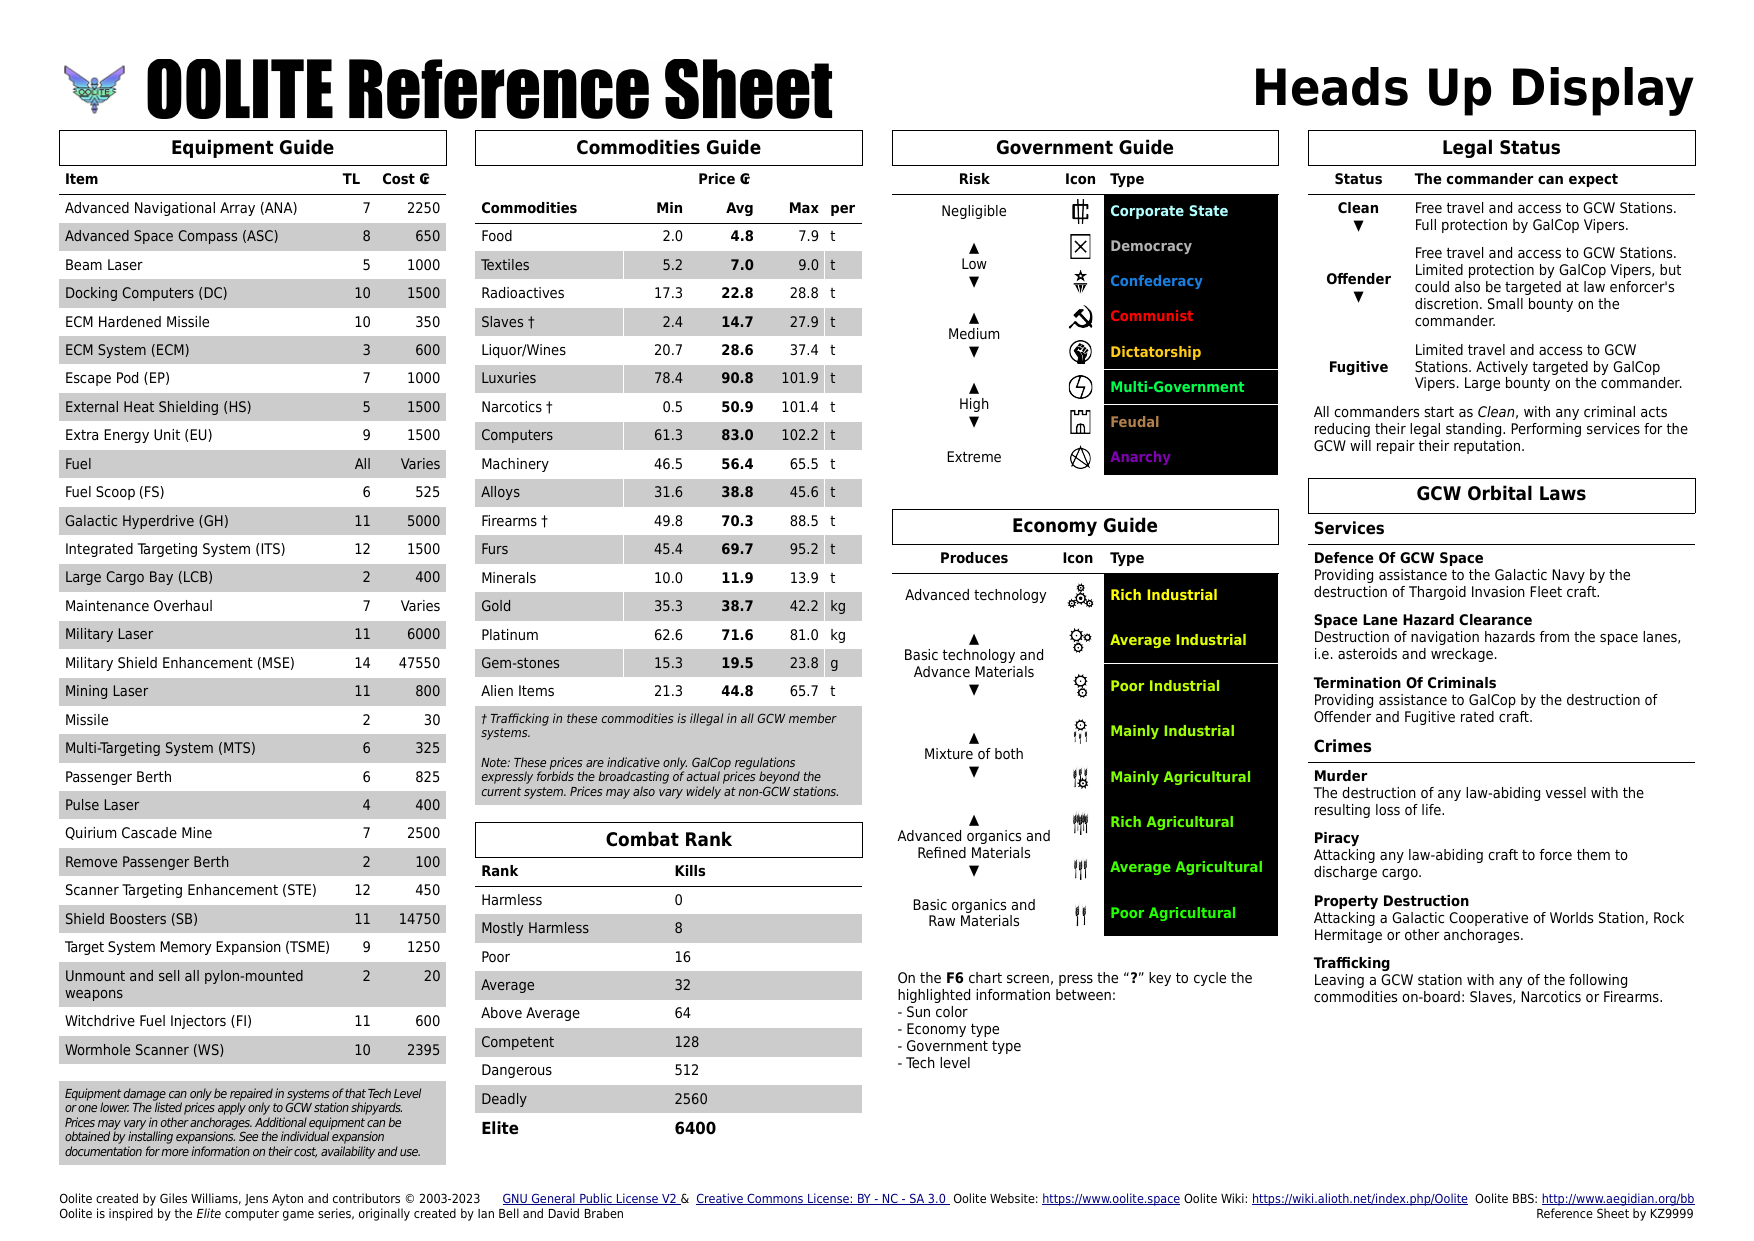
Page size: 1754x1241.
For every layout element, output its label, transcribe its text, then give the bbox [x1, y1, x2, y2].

table_cell Docking Computers (DC) [59, 279, 337, 308]
table_cell 7 [337, 195, 376, 222]
table_cell 11 [337, 1007, 376, 1036]
table_cell Beam Laser [59, 251, 337, 279]
table_cell 69.7 [689, 535, 759, 564]
table_cell 14 [337, 649, 376, 677]
table_cell Multi-Targeting System (MTS) [59, 734, 337, 763]
table_cell Mostly Harmless [475, 914, 669, 943]
table_cell 62.6 [624, 621, 689, 649]
table_cell Services [1308, 514, 1695, 544]
table_cell [1056, 299, 1104, 334]
table_cell Trafficking Leaving a GCW station with any of the following commodities on-board: Slaves, Narcotics or Firearms. [1308, 949, 1695, 1012]
table_cell Unmount and sell all pylon-mounted weapons [59, 962, 337, 1007]
table_cell 2 [337, 706, 376, 734]
table_cell 61.3 [624, 422, 689, 450]
table_cell 65.5 [759, 450, 824, 478]
table_cell 42.2 [759, 592, 824, 621]
table_cell Average Agricultural [1104, 845, 1278, 891]
table_cell 2395 [376, 1036, 446, 1064]
picture [1073, 674, 1088, 698]
table_cell 11 [337, 905, 376, 933]
table_cell Firearms † [475, 507, 623, 535]
picture [61, 56, 128, 122]
table_cell t [825, 224, 862, 251]
table_cell 35.3 [624, 592, 689, 621]
table_cell 10.0 [624, 564, 689, 592]
table_cell Murder The destruction of any law-abiding vessel with the resulting loss of life. [1308, 763, 1695, 824]
table_cell ▲ Basic technology and Advance Materials ▼ [892, 618, 1056, 709]
table_cell t [825, 365, 862, 393]
table_cell t [825, 422, 862, 450]
table_cell [1056, 800, 1104, 845]
table_cell Missile [59, 706, 337, 734]
table_cell 17.3 [624, 279, 689, 308]
table_cell Min [624, 194, 689, 222]
table_cell 9 [337, 933, 376, 962]
table_cell 5 [337, 393, 376, 421]
picture [1072, 199, 1089, 224]
table_cell 28.8 [759, 279, 824, 308]
table_cell 78.4 [624, 365, 689, 393]
table_cell Textiles [475, 251, 623, 279]
table_cell Fuel [59, 450, 337, 478]
table_cell ECM Hardened Missile [59, 308, 337, 336]
picture [1068, 305, 1093, 329]
table_cell 32 [669, 971, 862, 1000]
table_cell Rich Industrial [1104, 574, 1278, 618]
table_cell Anarchy [1104, 440, 1278, 475]
table_cell Type [1104, 545, 1278, 573]
table_cell Witchdrive Fuel Injectors (FI) [59, 1007, 337, 1036]
table_cell t [825, 251, 862, 279]
table_cell 600 [376, 1007, 446, 1036]
table_cell 400 [376, 791, 446, 819]
table_cell 450 [376, 876, 446, 905]
table_cell Icon [1056, 545, 1104, 573]
table_cell t [825, 564, 862, 592]
table_cell Food [475, 224, 623, 251]
table_cell Property Destruction Attacking a Galactic Cooperative of Worlds Station, Rock Hermitage or other anchorages. [1308, 887, 1695, 949]
table_cell g [825, 649, 862, 677]
table_cell [1056, 664, 1104, 709]
table_cell [1056, 891, 1104, 936]
table_cell Gem-stones [475, 649, 623, 677]
table_cell Commodities [475, 166, 623, 222]
table_cell 800 [376, 678, 446, 706]
table_cell [1056, 618, 1104, 663]
table_cell 30 [376, 706, 446, 734]
table_cell Advanced Navigational Array (ANA) [59, 195, 337, 222]
table_cell Equipment damage can only be repaired in systems of that Tech Level or one lower. The listed prices apply only to GCW station shipyards. Prices may vary in other anchorages. Additional equipment can be obtained by installing expansions. See the individual expansion documentation for more information on their cost, availability and use. [59, 1081, 446, 1165]
table_cell Varies [376, 592, 446, 621]
table_cell [1056, 195, 1104, 229]
table_cell Rank [475, 858, 669, 886]
table_cell Dangerous [475, 1057, 669, 1085]
table_cell Democracy [1104, 229, 1278, 264]
table_cell Above Average [475, 1000, 669, 1028]
picture [1072, 765, 1089, 789]
table_cell Corporate State [1104, 195, 1278, 229]
table_cell 1500 [376, 421, 446, 450]
table_cell 65.7 [759, 678, 824, 706]
picture [1070, 234, 1091, 259]
table_cell 45.6 [759, 479, 824, 507]
picture [147, 59, 833, 119]
table_cell t [825, 336, 862, 365]
table_cell Mining Laser [59, 678, 337, 706]
table_cell [1056, 845, 1104, 891]
table_cell 81.0 [759, 621, 824, 649]
table_cell Dictatorship [1104, 334, 1278, 369]
table_cell Military Laser [59, 621, 337, 649]
table_cell 10 [337, 279, 376, 308]
table_cell 6000 [376, 621, 446, 649]
table_cell 101.9 [759, 365, 824, 393]
table_cell Luxuries [475, 365, 623, 393]
table_cell Large Cargo Bay (LCB) [59, 564, 337, 592]
table_cell 10 [337, 1036, 376, 1064]
table_cell t [825, 507, 862, 535]
picture [1069, 628, 1092, 653]
table_cell 14.7 [689, 308, 759, 336]
table_cell Extra Energy Unit (EU) [59, 421, 337, 450]
table_cell t [825, 535, 862, 564]
table_cell 100 [376, 848, 446, 876]
table_cell 7 [337, 820, 376, 848]
table_cell 0.5 [624, 393, 689, 422]
table_cell Mainly Industrial [1104, 709, 1278, 754]
table_cell ▲ High ▼ [892, 370, 1056, 440]
table_cell Shield Boosters (SB) [59, 905, 337, 933]
table_cell 11 [337, 507, 376, 535]
table_cell 19.5 [689, 649, 759, 677]
table_cell Type [1104, 166, 1278, 194]
table_cell Free travel and access to GCW Stations. Full protection by GalCop Vipers. [1409, 195, 1695, 239]
table_cell [1104, 936, 1278, 964]
table_cell 47550 [376, 649, 446, 677]
table_cell 2.4 [624, 308, 689, 336]
table_cell Remove Passenger Berth [59, 848, 337, 876]
table_cell Icon [1056, 166, 1104, 194]
table_cell The commander can expect [1409, 166, 1695, 194]
table_cell 23.8 [759, 649, 824, 677]
table_header Legal Status [1309, 131, 1695, 165]
table_cell 83.0 [689, 422, 759, 450]
picture [1070, 410, 1091, 434]
table_cell [1056, 370, 1104, 404]
table_cell 22.8 [689, 279, 759, 308]
table_cell 37.4 [759, 336, 824, 365]
table_cell Poor Industrial [1104, 664, 1278, 709]
table_header Equipment Guide [60, 131, 446, 165]
table_cell 2560 [669, 1085, 862, 1113]
table_cell t [825, 279, 862, 308]
table_cell 6400 [669, 1114, 862, 1144]
table_cell 71.6 [689, 621, 759, 649]
table_cell kg [825, 621, 862, 649]
table_cell 512 [669, 1057, 862, 1085]
table_cell Military Shield Enhancement (MSE) [59, 649, 337, 677]
table_cell 6 [337, 478, 376, 507]
table_cell 102.2 [759, 422, 824, 450]
table_cell Target System Memory Expansion (TSME) [59, 933, 337, 962]
table_cell 400 [376, 564, 446, 592]
table_cell Liquor/Wines [475, 336, 623, 365]
table_cell Poor Agricultural [1104, 891, 1278, 936]
table_cell Produces [892, 545, 1056, 573]
table_header Government Guide [893, 131, 1278, 165]
table_cell Elite [475, 1114, 669, 1144]
table_cell Negligible [892, 195, 1056, 229]
table_cell 11 [337, 678, 376, 706]
table_cell 2 [337, 564, 376, 592]
table_cell 9 [337, 421, 376, 450]
table_cell 50.9 [689, 393, 759, 422]
table_cell [1056, 334, 1104, 369]
table_cell 20.7 [624, 336, 689, 365]
table_cell TL [337, 166, 376, 194]
table_cell Termination Of Criminals Providing assistance to GalCop by the destruction of Offender and Fugitive rated craft. [1308, 669, 1695, 731]
table_cell 38.7 [689, 592, 759, 621]
table_cell 64 [669, 1000, 862, 1028]
table_cell Rich Agricultural [1104, 800, 1278, 845]
table_cell Kills [669, 858, 862, 886]
table_cell [1056, 264, 1104, 299]
table_cell Mainly Agricultural [1104, 754, 1278, 800]
table_cell [1056, 936, 1104, 964]
table_cell Slaves † [475, 308, 623, 336]
table_cell 650 [376, 223, 446, 251]
table_cell [1056, 405, 1104, 440]
table_cell Piracy Attacking any law-abiding craft to force them to discharge cargo. [1308, 825, 1695, 887]
table_cell Deadly [475, 1085, 669, 1113]
table_cell 46.5 [624, 450, 689, 478]
table_cell 325 [376, 734, 446, 763]
table_cell Free travel and access to GCW Stations. Limited protection by GalCop Vipers, but could also be targeted at law enforcer's discretion. Small bounty on the commander. [1409, 239, 1695, 336]
table_cell Computers [475, 422, 623, 450]
table_cell 14750 [376, 905, 446, 933]
picture [1073, 719, 1088, 744]
table_cell Basic organics and Raw Materials [892, 891, 1056, 936]
table_cell Gold [475, 592, 623, 621]
table_cell Advanced Space Compass (ASC) [59, 223, 337, 251]
table_cell Avg [689, 194, 759, 222]
table_cell Fuel Scoop (FS) [59, 478, 337, 507]
table_cell 9.0 [759, 251, 824, 279]
table_cell 6 [337, 763, 376, 791]
table_cell Alloys [475, 479, 623, 507]
table_cell 6 [337, 734, 376, 763]
table_cell 21.3 [624, 678, 689, 706]
table_cell 49.8 [624, 507, 689, 535]
table_cell 2 [337, 848, 376, 876]
table_cell Radioactives [475, 279, 623, 308]
table_cell 20 [376, 962, 446, 1007]
table_cell 825 [376, 763, 446, 791]
table_cell [892, 936, 1056, 964]
table_cell 4.8 [689, 224, 759, 251]
table_cell 11 [337, 621, 376, 649]
table_cell ▲ Mixture of both ▼ [892, 709, 1056, 800]
table_cell 88.5 [759, 507, 824, 535]
table_cell On the F6 chart screen, press the “?” key to cycle the highlighted information between: - Sun color - Economy type - Government type - Tech level [892, 965, 1278, 1078]
table_cell 56.4 [689, 450, 759, 478]
table_cell Fugitive [1308, 336, 1409, 398]
table_cell Risk [892, 166, 1056, 194]
table_cell 7 [337, 365, 376, 393]
table_cell 10 [337, 308, 376, 336]
table_cell Wormhole Scanner (WS) [59, 1036, 337, 1064]
table_cell All commanders start as Clean, with any criminal acts reducing their legal standing. Performing services for the GCW will repair their reputation. [1308, 398, 1695, 461]
picture [1068, 375, 1093, 399]
table_cell Max [759, 194, 824, 222]
table_cell Multi-Government [1104, 370, 1278, 404]
table_cell Machinery [475, 450, 623, 478]
table_header GCW Orbital Laws [1309, 479, 1695, 513]
table_cell Offender ▼ [1308, 239, 1409, 336]
table_cell 27.9 [759, 308, 824, 336]
table_cell Pulse Laser [59, 791, 337, 819]
table_cell Status [1308, 166, 1409, 194]
table_cell Alien Items [475, 678, 623, 706]
table_cell 5.2 [624, 251, 689, 279]
table_cell Space Lane Hazard Clearance Destruction of navigation hazards from the space lanes, i.e. asteroids and wreckage. [1308, 606, 1695, 669]
picture [1072, 810, 1089, 835]
table_cell [1056, 229, 1104, 264]
table_cell 7.9 [759, 224, 824, 251]
picture [1069, 340, 1092, 364]
table_cell 70.3 [689, 507, 759, 535]
table_cell Poor [475, 943, 669, 971]
table_cell ▲ Advanced organics and Refined Materials ▼ [892, 800, 1056, 891]
table_cell Feudal [1104, 405, 1278, 440]
table_cell Scanner Targeting Enhancement (STE) [59, 876, 337, 905]
table_cell Platinum [475, 621, 623, 649]
table_cell 3 [337, 336, 376, 364]
table_cell 11.9 [689, 564, 759, 592]
table_cell 13.9 [759, 564, 824, 592]
table_cell Passenger Berth [59, 763, 337, 791]
table_cell t [825, 678, 862, 706]
table_cell 0 [669, 887, 862, 914]
table_cell 350 [376, 308, 446, 336]
table_cell 90.8 [689, 365, 759, 393]
table_cell Galactic Hyperdrive (GH) [59, 507, 337, 535]
table_cell [1056, 709, 1104, 754]
table_cell 8 [669, 914, 862, 943]
table_cell Price ₢ [624, 166, 824, 194]
table_cell 1500 [376, 535, 446, 564]
table_cell Advanced technology [892, 574, 1056, 618]
table_header Combat Rank [476, 823, 862, 857]
table_cell 2.0 [624, 224, 689, 251]
table_cell t [825, 450, 862, 478]
table_cell Clean ▼ [1308, 195, 1409, 239]
table_cell 1250 [376, 933, 446, 962]
table_cell 5 [337, 251, 376, 279]
table_cell [1056, 754, 1104, 800]
table_cell 2250 [376, 195, 446, 222]
table_cell 4 [337, 791, 376, 819]
picture [1074, 901, 1087, 926]
table_cell 38.8 [689, 479, 759, 507]
table_cell 7.0 [689, 251, 759, 279]
table_cell Escape Pod (EP) [59, 365, 337, 393]
table_cell 2 [337, 962, 376, 1007]
table_cell Narcotics † [475, 393, 623, 422]
table_cell Furs [475, 535, 623, 564]
picture [1073, 856, 1088, 880]
table_cell ▲ Medium ▼ [892, 299, 1056, 369]
table_cell 2500 [376, 820, 446, 848]
table_cell 5000 [376, 507, 446, 535]
table_cell 1000 [376, 365, 446, 393]
table_cell ECM System (ECM) [59, 336, 337, 364]
table_cell Maintenance Overhaul [59, 592, 337, 621]
table_cell 525 [376, 478, 446, 507]
table_cell Extreme [892, 440, 1056, 475]
table_cell 45.4 [624, 535, 689, 564]
table_cell t [825, 479, 862, 507]
table_cell 12 [337, 535, 376, 564]
table_cell 600 [376, 336, 446, 364]
table_cell Harmless [475, 887, 669, 914]
table_cell Average [475, 971, 669, 1000]
table_cell 95.2 [759, 535, 824, 564]
table_cell Confederacy [1104, 264, 1278, 299]
picture [1073, 270, 1088, 294]
table_cell Quirium Cascade Mine [59, 820, 337, 848]
table_cell Average Industrial [1104, 618, 1278, 663]
table_header Commodities Guide [476, 131, 862, 165]
table_cell 7 [337, 592, 376, 621]
table_cell 12 [337, 876, 376, 905]
picture [1070, 445, 1091, 469]
table_cell 44.8 [689, 678, 759, 706]
table_cell Crimes [1308, 731, 1695, 762]
table_cell 128 [669, 1028, 862, 1057]
table_cell Cost ₢ [376, 166, 446, 194]
table_cell 16 [669, 943, 862, 971]
picture [1067, 583, 1094, 608]
table_cell Minerals [475, 564, 623, 592]
table_cell Competent [475, 1028, 669, 1057]
table_cell 31.6 [624, 479, 689, 507]
table_cell per [825, 166, 862, 222]
table_cell 1000 [376, 251, 446, 279]
table_cell Item [59, 166, 337, 194]
table_cell † Trafficking in these commodities is illegal in all GCW member systems. Note: These prices are indicative only. GalCop regulations expressly forbids the broadcasting of actual prices beyond the current system. Prices may also vary widely at non-GCW stations. [475, 706, 862, 805]
table_cell 1500 [376, 279, 446, 308]
table_cell 8 [337, 223, 376, 251]
table_cell [1056, 574, 1104, 618]
table_cell [59, 1064, 446, 1081]
table_cell 15.3 [624, 649, 689, 677]
table_cell [1056, 440, 1104, 475]
table_cell t [825, 393, 862, 422]
table_cell Communist [1104, 299, 1278, 334]
table_cell External Heat Shielding (HS) [59, 393, 337, 421]
table_cell Varies [376, 450, 446, 478]
table_cell t [825, 308, 862, 336]
table_header Economy Guide [893, 510, 1278, 544]
table_cell All [337, 450, 376, 478]
table_cell Integrated Targeting System (ITS) [59, 535, 337, 564]
table_cell 1500 [376, 393, 446, 421]
table_cell kg [825, 592, 862, 621]
table_cell ▲ Low ▼ [892, 229, 1056, 299]
table_cell Limited travel and access to GCW Stations. Actively targeted by GalCop Vipers. Large bounty on the commander. [1409, 336, 1695, 398]
table_cell 101.4 [759, 393, 824, 422]
table_cell 28.6 [689, 336, 759, 365]
table_cell Defence Of GCW Space Providing assistance to the Galactic Navy by the destruction of Thargoid Invasion Fleet craft. [1308, 545, 1695, 606]
